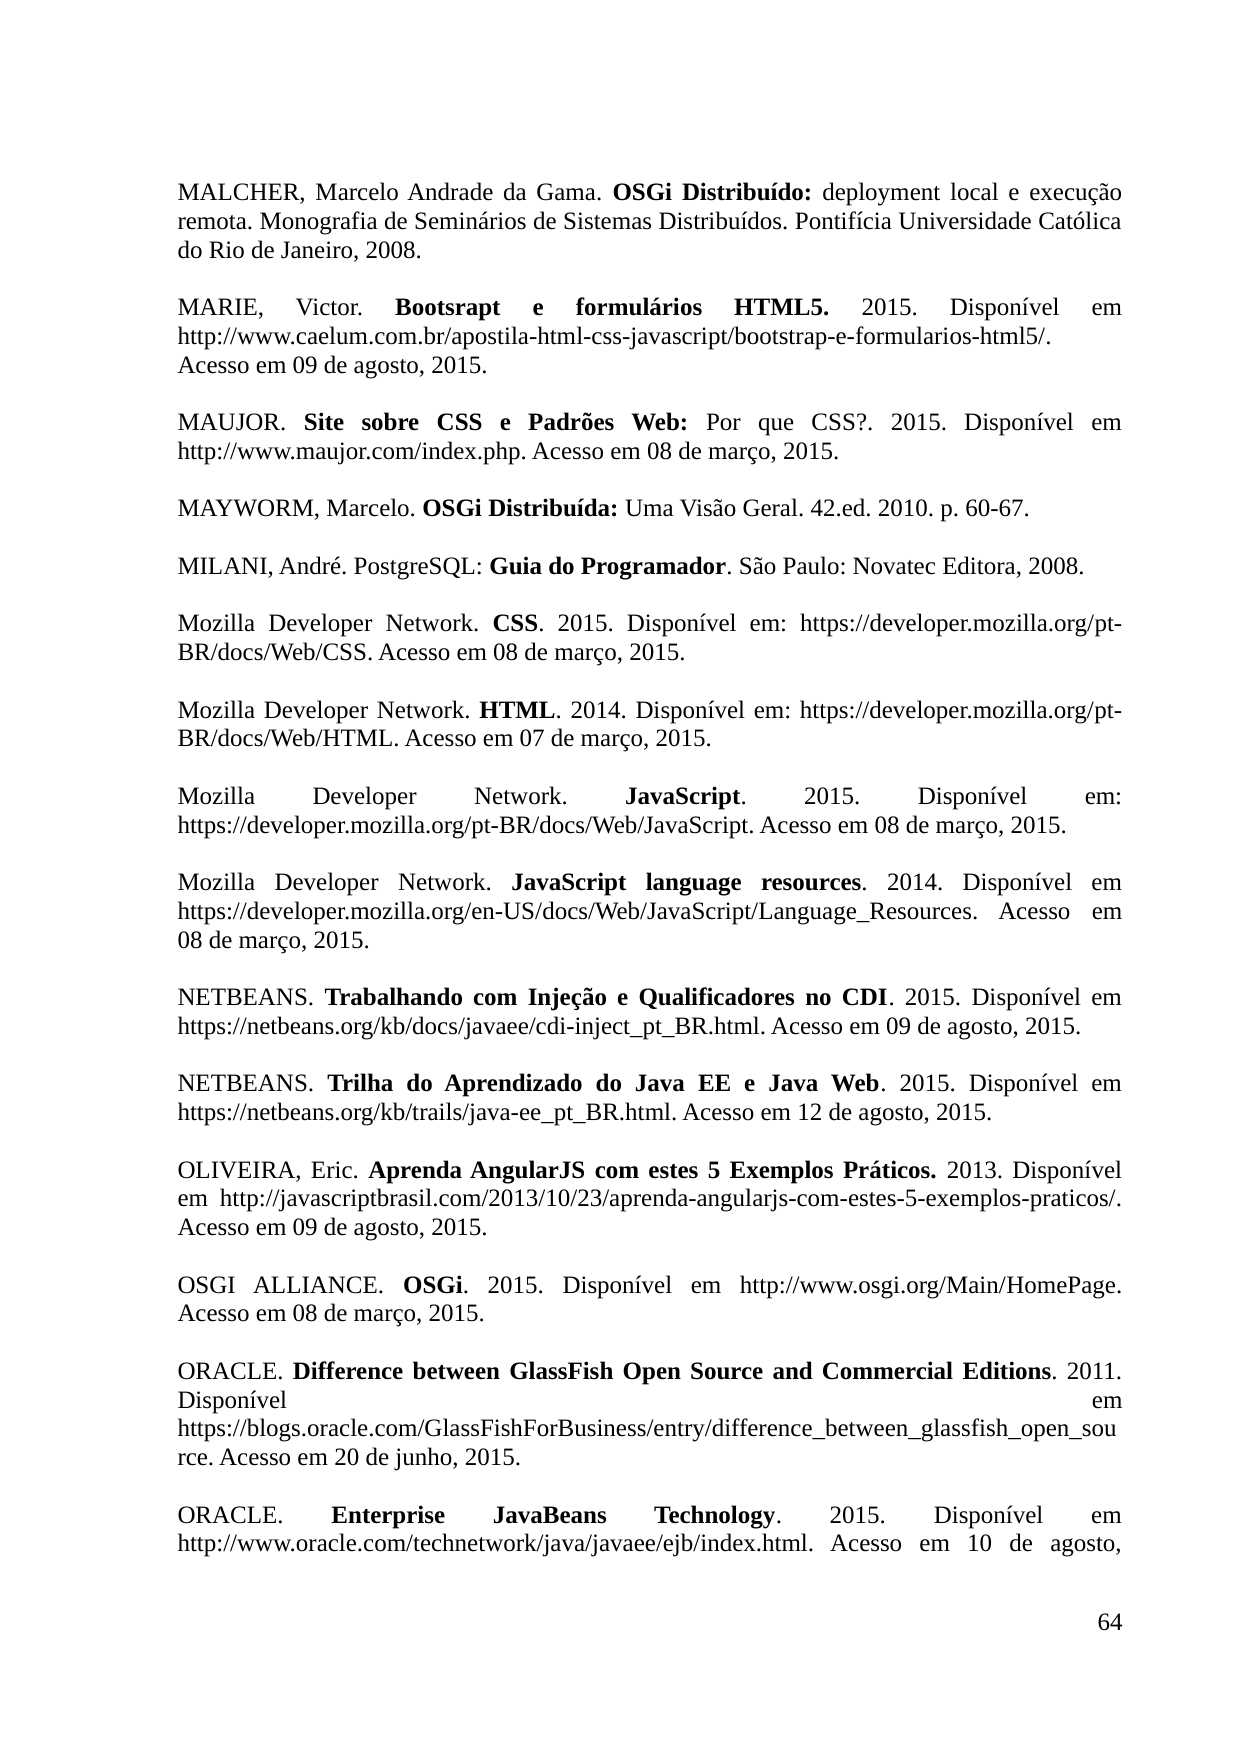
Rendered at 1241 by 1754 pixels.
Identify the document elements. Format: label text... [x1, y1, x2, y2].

text MAUJOR. Site sobre CSS e Padrões Web: Por que CSS?. 2015. Disponível em http://www.maujor.com/index.php. Acesso em 08 de março, 2015. [177, 407, 1122, 465]
text MILANI, André. PostgreSQL: Guia do Programador. São Paulo: Novatec Editora, 2008. [177, 551, 1122, 580]
text Mozilla Developer Network. JavaScript. 2015. Disponível em: https://developer.mozilla.org/pt-BR/docs/Web/JavaScript. Acesso em 08 de março, 2015. [177, 781, 1122, 838]
text Mozilla Developer Network. CSS. 2015. Disponível em: https://developer.mozilla.org/pt-BR/docs/Web/CSS. Acesso em 08 de março, 2015. [177, 608, 1122, 666]
text MALCHER, Marcelo Andrade da Gama. OSGi Distribuído: deployment local e execução remota. Monografia de Seminários de Sistemas Distribuídos. Pontifícia Universidade Católica do Rio de Janeiro, 2008. [177, 177, 1122, 263]
text OLIVEIRA, Eric. Aprenda AngularJS com estes 5 Exemplos Práticos. 2013. Disponível em http://javascriptbrasil.com/2013/10/23/aprenda-angularjs-com-estes-5-exemplos-praticos/. Acesso em 09 de agosto, 2015. [177, 1155, 1122, 1241]
text MAYWORM, Marcelo. OSGi Distribuída: Uma Visão Geral. 42.ed. 2010. p. 60-67. [177, 493, 1122, 522]
text MARIE, Victor. Bootsrapt e formulários HTML5. 2015. Disponível em http://www.caelum.com.br/apostila-html-css-javascript/bootstrap-e-formularios-html5/. Acesso em 09 de agosto, 2015. [177, 292, 1122, 378]
text ORACLE. Difference between GlassFish Open Source and Commercial Editions. 2011. Disponível em https://blogs.oracle.com/GlassFishForBusiness/entry/difference_between_glassfish_open_source. Acesso em 20 de junho, 2015. [177, 1356, 1122, 1471]
text OSGI ALLIANCE. OSGi. 2015. Disponível em http://www.osgi.org/Main/HomePage. Acesso em 08 de março, 2015. [177, 1270, 1122, 1327]
text Mozilla Developer Network. HTML. 2014. Disponível em: https://developer.mozilla.org/pt-BR/docs/Web/HTML. Acesso em 07 de março, 2015. [177, 695, 1122, 752]
text NETBEANS. Trabalhando com Injeção e Qualificadores no CDI. 2015. Disponível em https://netbeans.org/kb/docs/javaee/cdi-inject_pt_BR.html. Acesso em 09 de agosto, 2015. [177, 982, 1122, 1040]
text ORACLE. Enterprise JavaBeans Technology. 2015. Disponível em http://www.oracle.com/technetwork/java/javaee/ejb/index.html. Acesso em 10 de agosto, [177, 1500, 1122, 1557]
text Mozilla Developer Network. JavaScript language resources. 2014. Disponível em https://developer.mozilla.org/en-US/docs/Web/JavaScript/Language_Resources. Acesso em 08 de março, 2015. [177, 867, 1122, 953]
text NETBEANS. Trilha do Aprendizado do Java EE e Java Web. 2015. Disponível em https://netbeans.org/kb/trails/java-ee_pt_BR.html. Acesso em 12 de agosto, 2015. [177, 1068, 1122, 1126]
